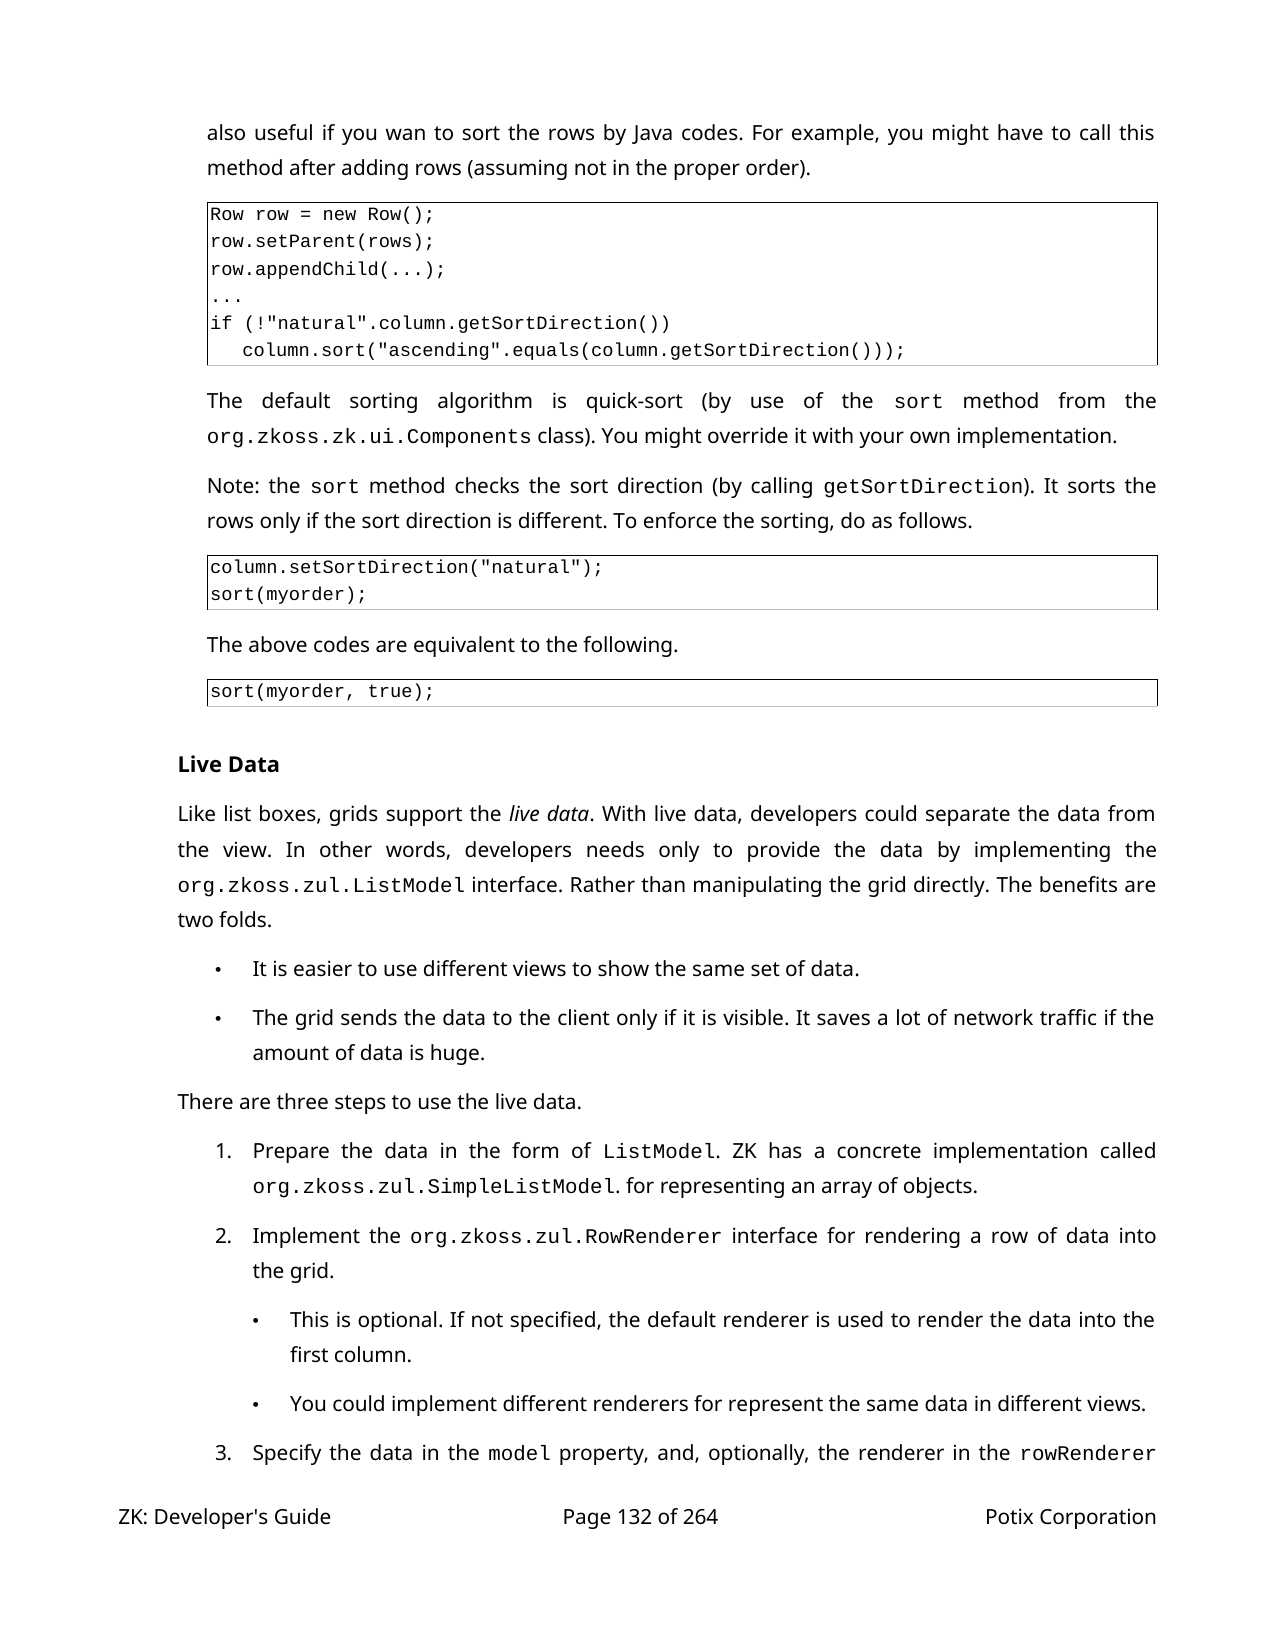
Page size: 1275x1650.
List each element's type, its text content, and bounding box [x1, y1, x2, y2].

list It is easier to use different views to show the same set of data. [215, 954, 1157, 982]
text row.setParent(rows); [208, 229, 1157, 254]
text Note: the sort method checks the sort direction (by calling getSortDirection). It sorts the rows only if the sort direction is different. To enforce the sorting, do as follows. [207, 471, 1157, 534]
text row.appendChild(...); [208, 257, 1157, 281]
text sort(myorder); [208, 582, 1157, 609]
text ... [208, 284, 1157, 308]
text sort(myorder, true); [208, 680, 1157, 706]
text Like list boxes, grids support the live data. With live data, developers could separate the data from the view. In other words, developers needs only to provide the data by implementing the org.zkoss.zul.ListModel interface. Rather than manipulating the grid directly. The benefits are two folds. [177, 799, 1157, 934]
list Prepare the data in the form of ListModel. ZK has a concrete implementation called org.zkoss.zul.SimpleListModel. for representing an array of objects. [215, 1136, 1157, 1200]
text The default sorting algorithm is quick-sort (by use of the sort method from the org.zkoss.zk.ui.Components class). You might override it with your own implementation. [207, 386, 1157, 450]
list Specify the data in the model property, and, optionally, the renderer in the rowRenderer [215, 1438, 1157, 1467]
list This is optional. If not specified, the default renderer is used to render the data into the first column. [252, 1305, 1157, 1368]
subtitle Live Data [177, 749, 1157, 779]
text Row row = new Row(); [208, 203, 1157, 226]
text also useful if you wan to sort the rows by Java codes. For example, you might have to call this method after adding rows (assuming not in the proper order). [207, 118, 1157, 182]
text The above codes are equivalent to the following. [207, 630, 1157, 658]
list The grid sends the data to the client only if it is visible. It saves a lot of network traffic if the amount of data is huge. [215, 1003, 1157, 1067]
text if (!"natural".column.getSortDirection()) [208, 311, 1157, 335]
text column.sort("ascending".equals(column.getSortDirection())); [208, 338, 1157, 365]
text There are three steps to use the live data. [177, 1087, 1157, 1115]
list Implement the org.zkoss.zul.RowRenderer interface for rendering a row of data into the grid. [215, 1221, 1157, 1284]
text column.setSortDirection("natural"); [208, 556, 1157, 579]
list You could implement different renderers for represent the same data in different views. [252, 1389, 1157, 1417]
